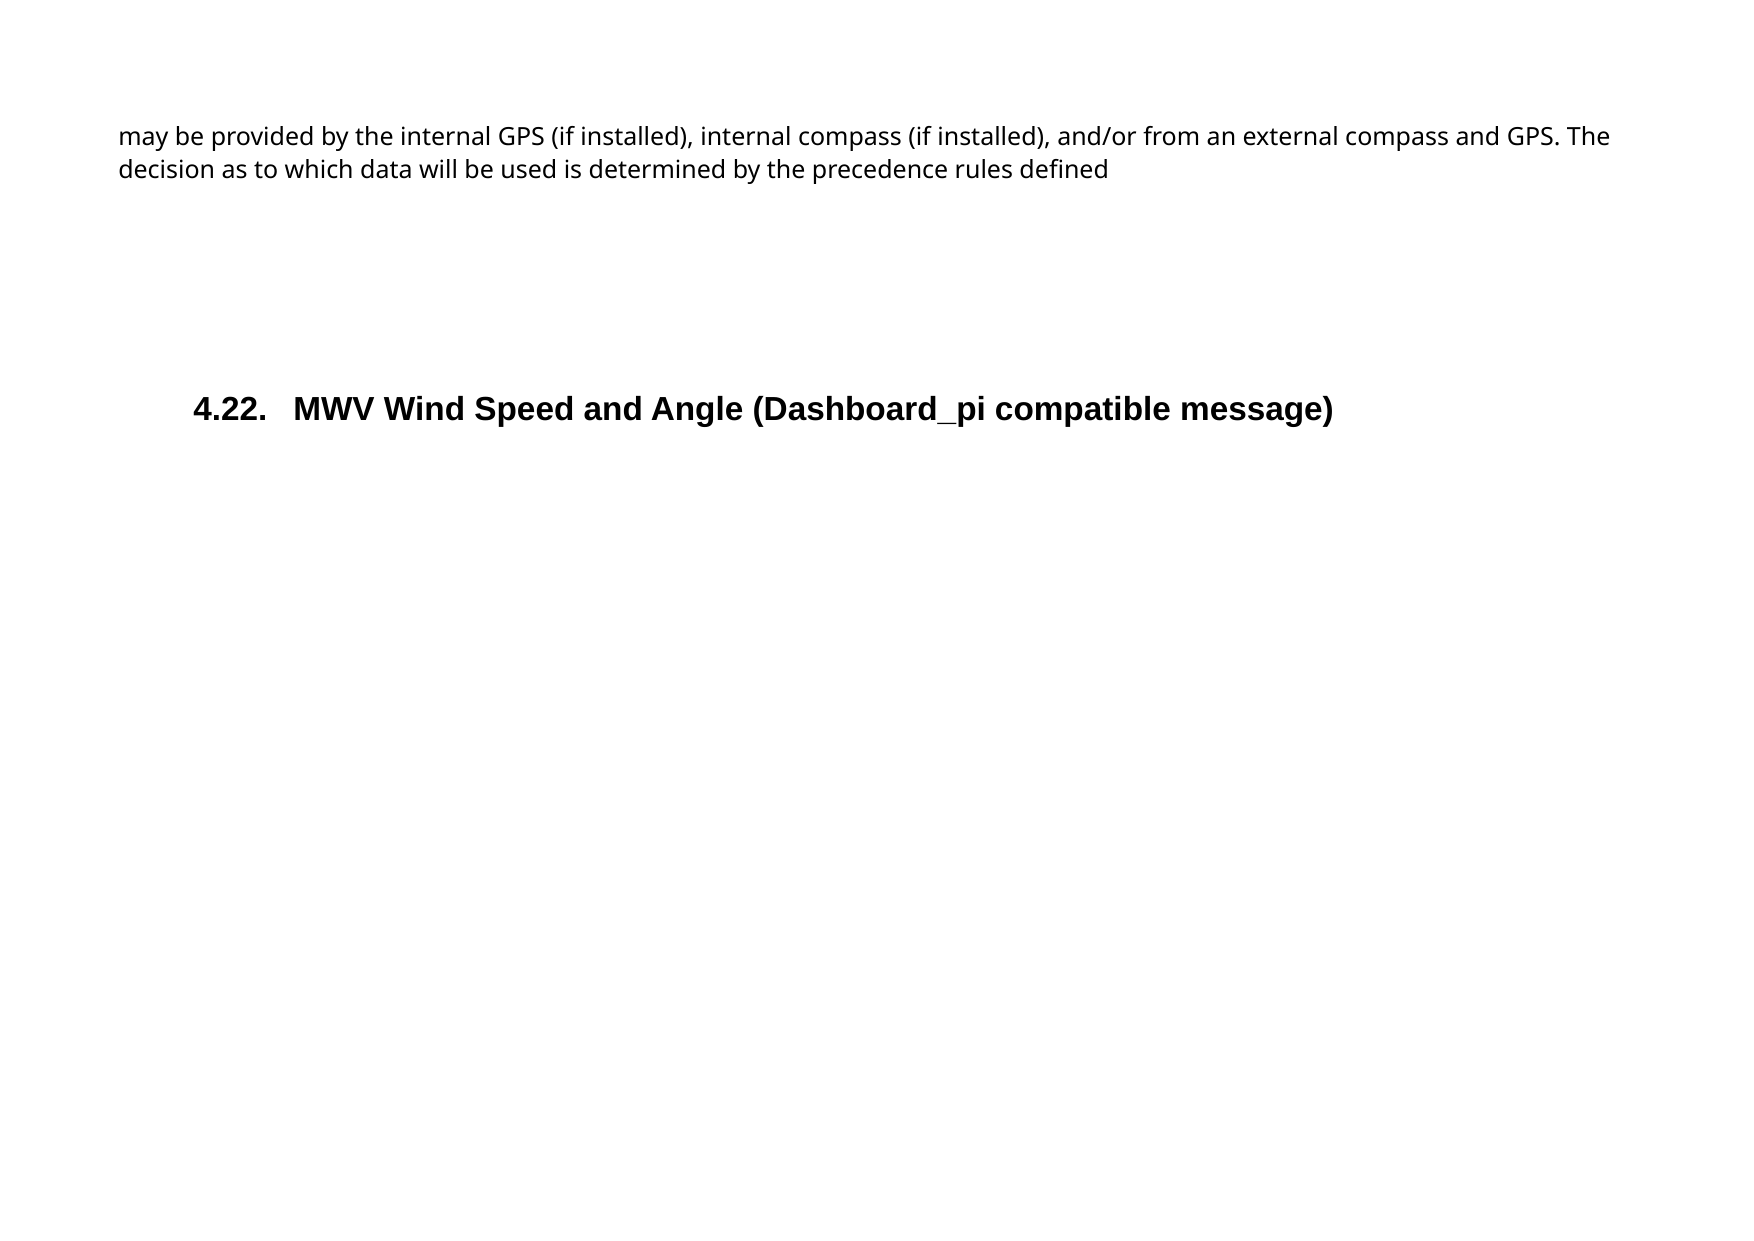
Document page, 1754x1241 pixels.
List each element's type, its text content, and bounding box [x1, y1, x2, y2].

text may be provided by the internal GPS (if installed), internal compass (if installed), and/or from an external compass and GPS. The decision as to which data will be used is determined by the precedence rules defined [118, 118, 1636, 186]
subtitle MWV Wind Speed and Angle (Dashboard_pi compatible message) [193, 389, 1636, 427]
